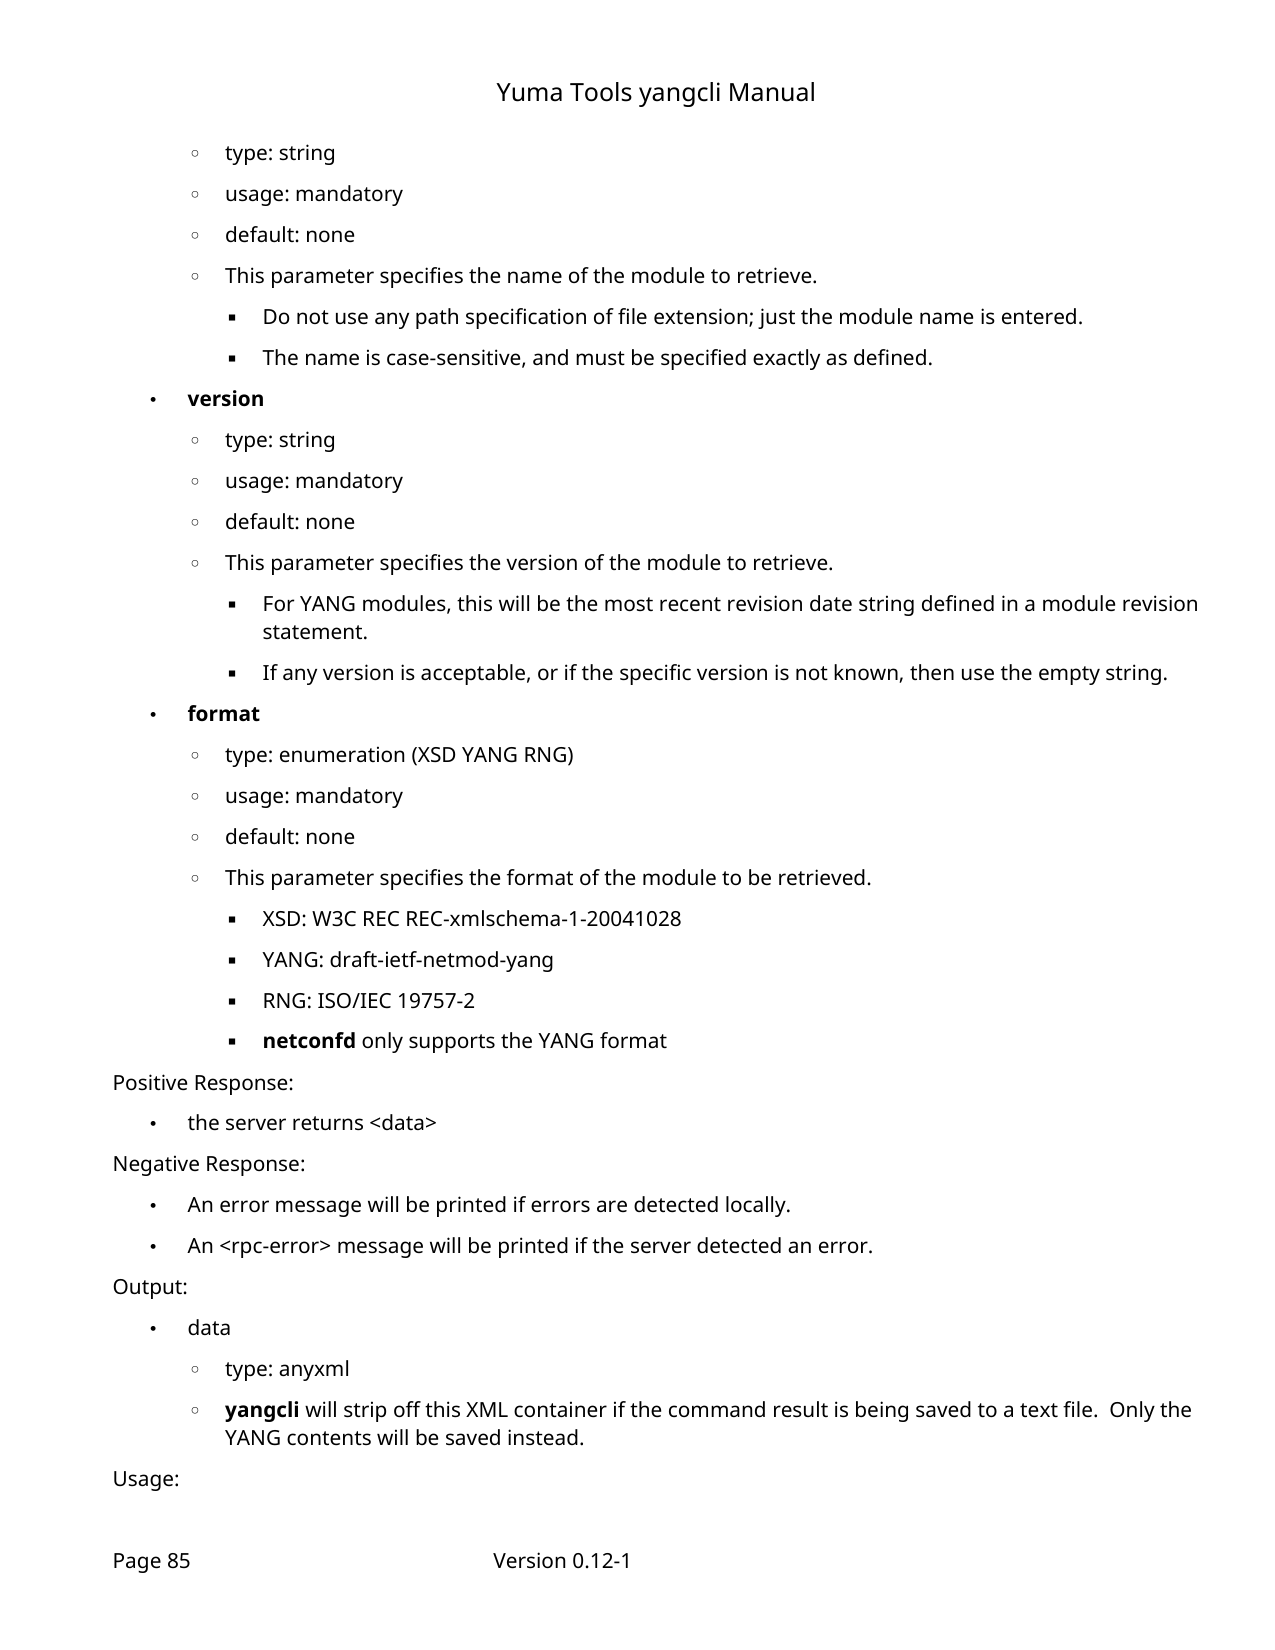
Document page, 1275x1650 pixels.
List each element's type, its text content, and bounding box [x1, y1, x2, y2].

list Do not use any path specification of file extension; just the module name is entered. [225, 302, 1200, 331]
list format [150, 699, 1200, 728]
list This parameter specifies the name of the module to retrieve. [187, 261, 1200, 290]
list If any version is acceptable, or if the specific version is not known, then use the empty string. [225, 658, 1200, 687]
list An <rpc-error> message will be printed if the server detected an error. [150, 1231, 1200, 1260]
text Positive Response: [112, 1068, 1200, 1096]
list type: anyxml [187, 1354, 1200, 1383]
list default: none [187, 822, 1200, 850]
list version [150, 384, 1200, 413]
list type: string [187, 138, 1200, 167]
list An error message will be printed if errors are detected locally. [150, 1190, 1200, 1219]
list The name is case-sensitive, and must be specified exactly as defined. [225, 343, 1200, 372]
list netconfd only supports the YANG format [225, 1027, 1200, 1055]
list type: string [187, 425, 1200, 453]
list usage: mandatory [187, 466, 1200, 494]
list YANG: draft-ietf-netmod-yang [225, 945, 1200, 973]
list This parameter specifies the version of the module to retrieve. [187, 548, 1200, 576]
list yangcli will strip off this XML container if the command result is being saved to a text file. Only the YANG contents will be saved instead. [187, 1395, 1200, 1452]
list For YANG modules, this will be the most recent revision date string defined in a module revision statement. [225, 589, 1200, 646]
list RNG: ISO/IEC 19757-2 [225, 986, 1200, 1014]
list data [150, 1313, 1200, 1342]
text Usage: [112, 1464, 1200, 1493]
list XSD: W3C REC REC-xmlschema-1-20041028 [225, 904, 1200, 932]
list This parameter specifies the format of the module to be retrieved. [187, 863, 1200, 891]
list usage: mandatory [187, 179, 1200, 208]
list type: enumeration (XSD YANG RNG) [187, 740, 1200, 768]
text Negative Response: [112, 1149, 1200, 1178]
list the server returns <data> [150, 1108, 1200, 1137]
list default: none [187, 507, 1200, 535]
text Output: [112, 1272, 1200, 1301]
list usage: mandatory [187, 781, 1200, 809]
list default: none [187, 220, 1200, 249]
